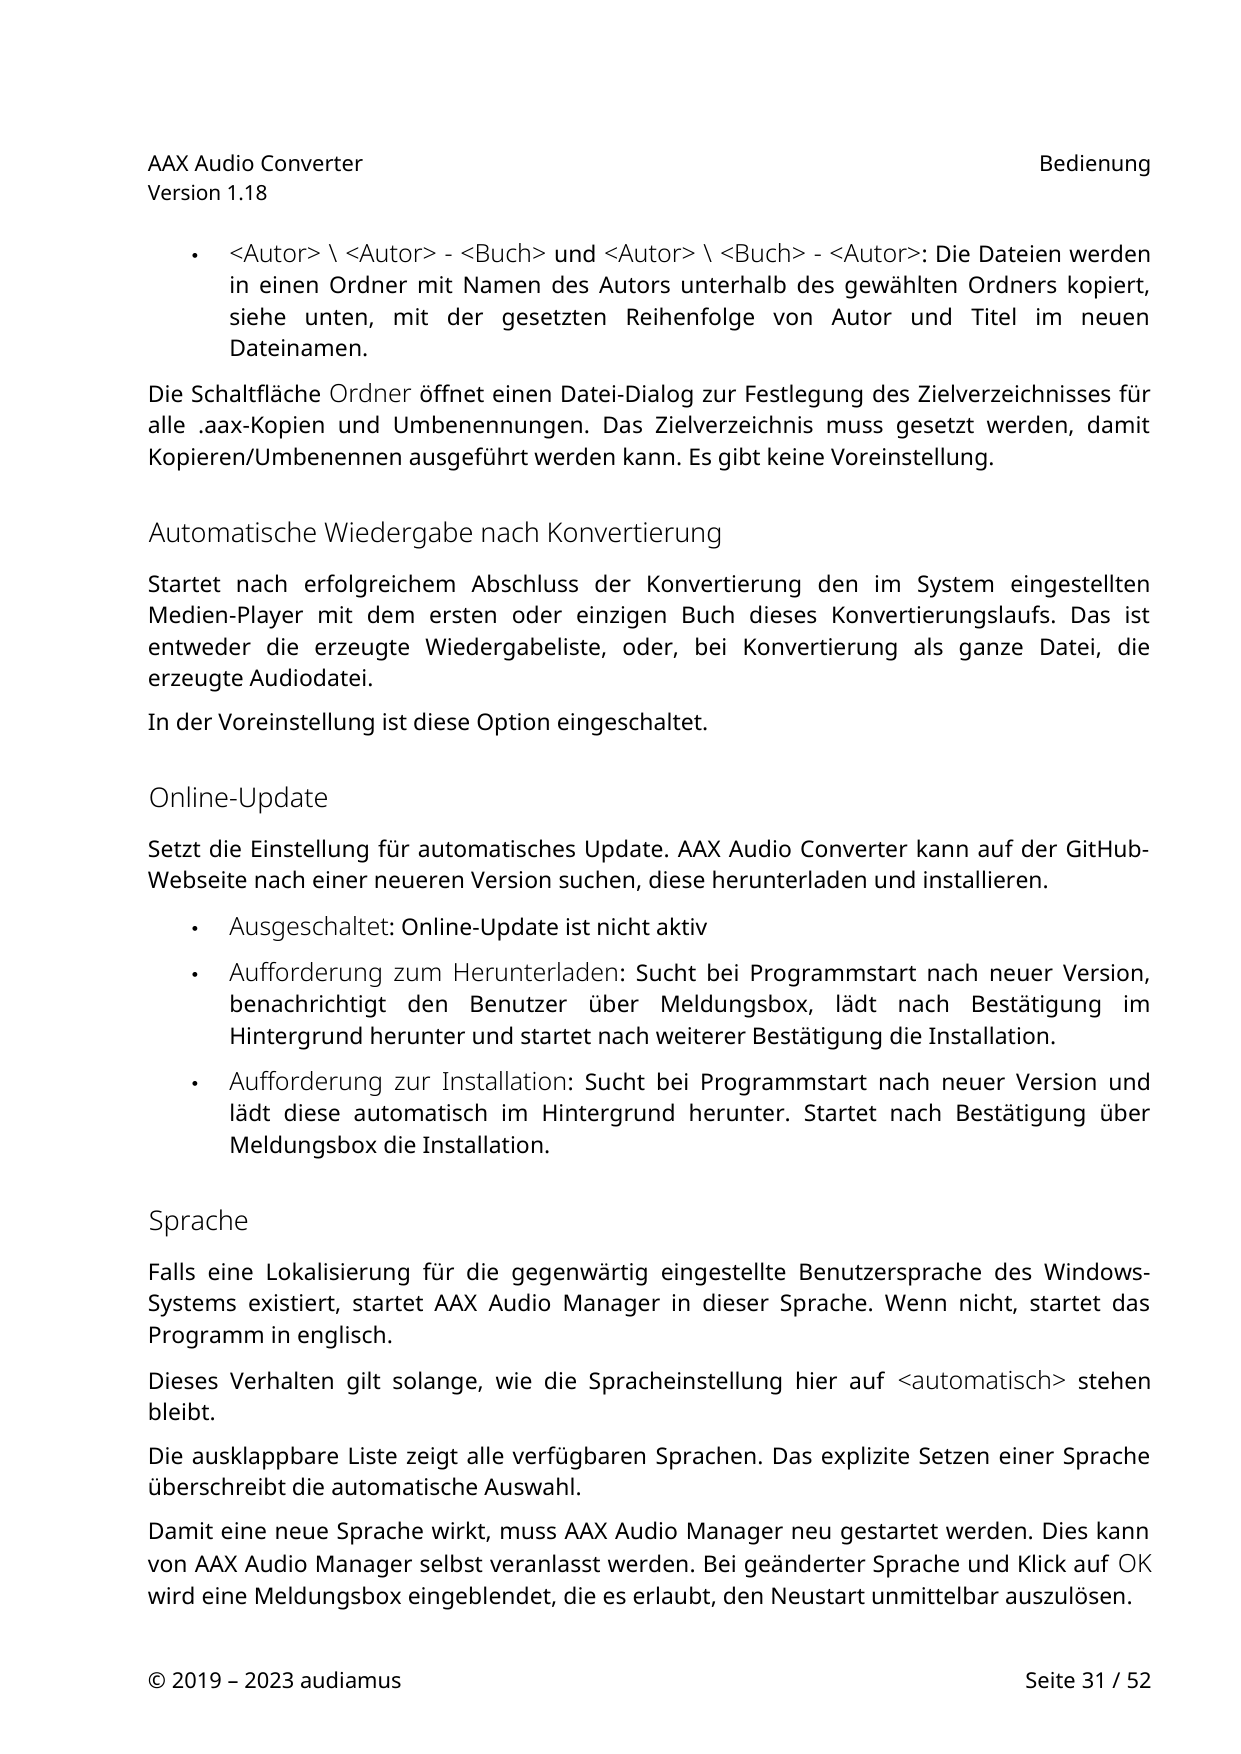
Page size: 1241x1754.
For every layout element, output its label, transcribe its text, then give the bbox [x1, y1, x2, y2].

text In der Voreinstellung ist diese Option eingeschaltet. [148, 706, 1152, 737]
subtitle Automatische Wiedergabe nach Konvertierung [142, 514, 1152, 551]
text Damit eine neue Sprache wirkt, muss AAX Audio Manager neu gestartet werden. Dies kann von AAX Audio Manager selbst veranlasst werden. Bei geänderter Sprache und Klick auf OK wird eine Meldungsbox eingeblendet, die es erlaubt, den Neustart unmittelbar auszulösen. [148, 1515, 1152, 1611]
list Aufforderung zur Installation: Sucht bei Programmstart nach neuer Version und lädt diese automatisch im Hintergrund herunter. Startet nach Bestätigung über Meldungsbox die Installation. [192, 1063, 1152, 1160]
text Die Schaltfläche Ordner öffnet einen Datei-Dialog zur Festlegung des Zielverzeichnisses für alle .aax-Kopien und Umbenennungen. Das Zielverzeichnis muss gesetzt werden, damit Kopieren/Umbenennen ausgeführt werden kann. Es gibt keine Voreinstellung. [148, 375, 1152, 472]
text Dieses Verhalten gilt solange, wie die Spracheinstellung hier auf <automatisch> stehen bleibt. [148, 1362, 1152, 1427]
list Ausgeschaltet: Online-Update ist nicht aktiv [192, 908, 1152, 942]
list Aufforderung zum Herunterladen: Sucht bei Programmstart nach neuer Version, benachrichtigt den Benutzer über Meldungsbox, lädt nach Bestätigung im Hintergrund herunter und startet nach weiterer Bestätigung die Installation. [192, 954, 1152, 1051]
list <Autor> \ <Autor> - <Buch> und <Autor> \ <Buch> - <Autor>: Die Dateien werden in einen Ordner mit Namen des Autors unterhalb des gewählten Ordners kopiert, siehe unten, mit der gesetzten Reihenfolge von Autor und Titel im neuen Dateinamen. [192, 235, 1152, 363]
text Die ausklappbare Liste zeigt alle verfügbaren Sprachen. Das explizite Setzen einer Sprache überschreibt die automatische Auswahl. [148, 1440, 1152, 1502]
subtitle Online-Update [142, 779, 1152, 816]
subtitle Sprache [142, 1202, 1152, 1238]
text Startet nach erfolgreichem Abschluss der Konvertierung den im System eingestellten Medien-Player mit dem ersten oder einzigen Buch dieses Konvertierungslaufs. Das ist entweder die erzeugte Wiedergabeliste, oder, bei Konvertierung als ganze Datei, die erzeugte Audiodatei. [148, 568, 1152, 693]
text Falls eine Lokalisierung für die gegenwärtig eingestellte Benutzersprache des Windows-Systems existiert, startet AAX Audio Manager in dieser Sprache. Wenn nicht, startet das Programm in englisch. [148, 1256, 1152, 1350]
text Setzt die Einstellung für automatisches Update. AAX Audio Converter kann auf der GitHub-Webseite nach einer neueren Version suchen, diese herunterladen und installieren. [148, 833, 1152, 896]
